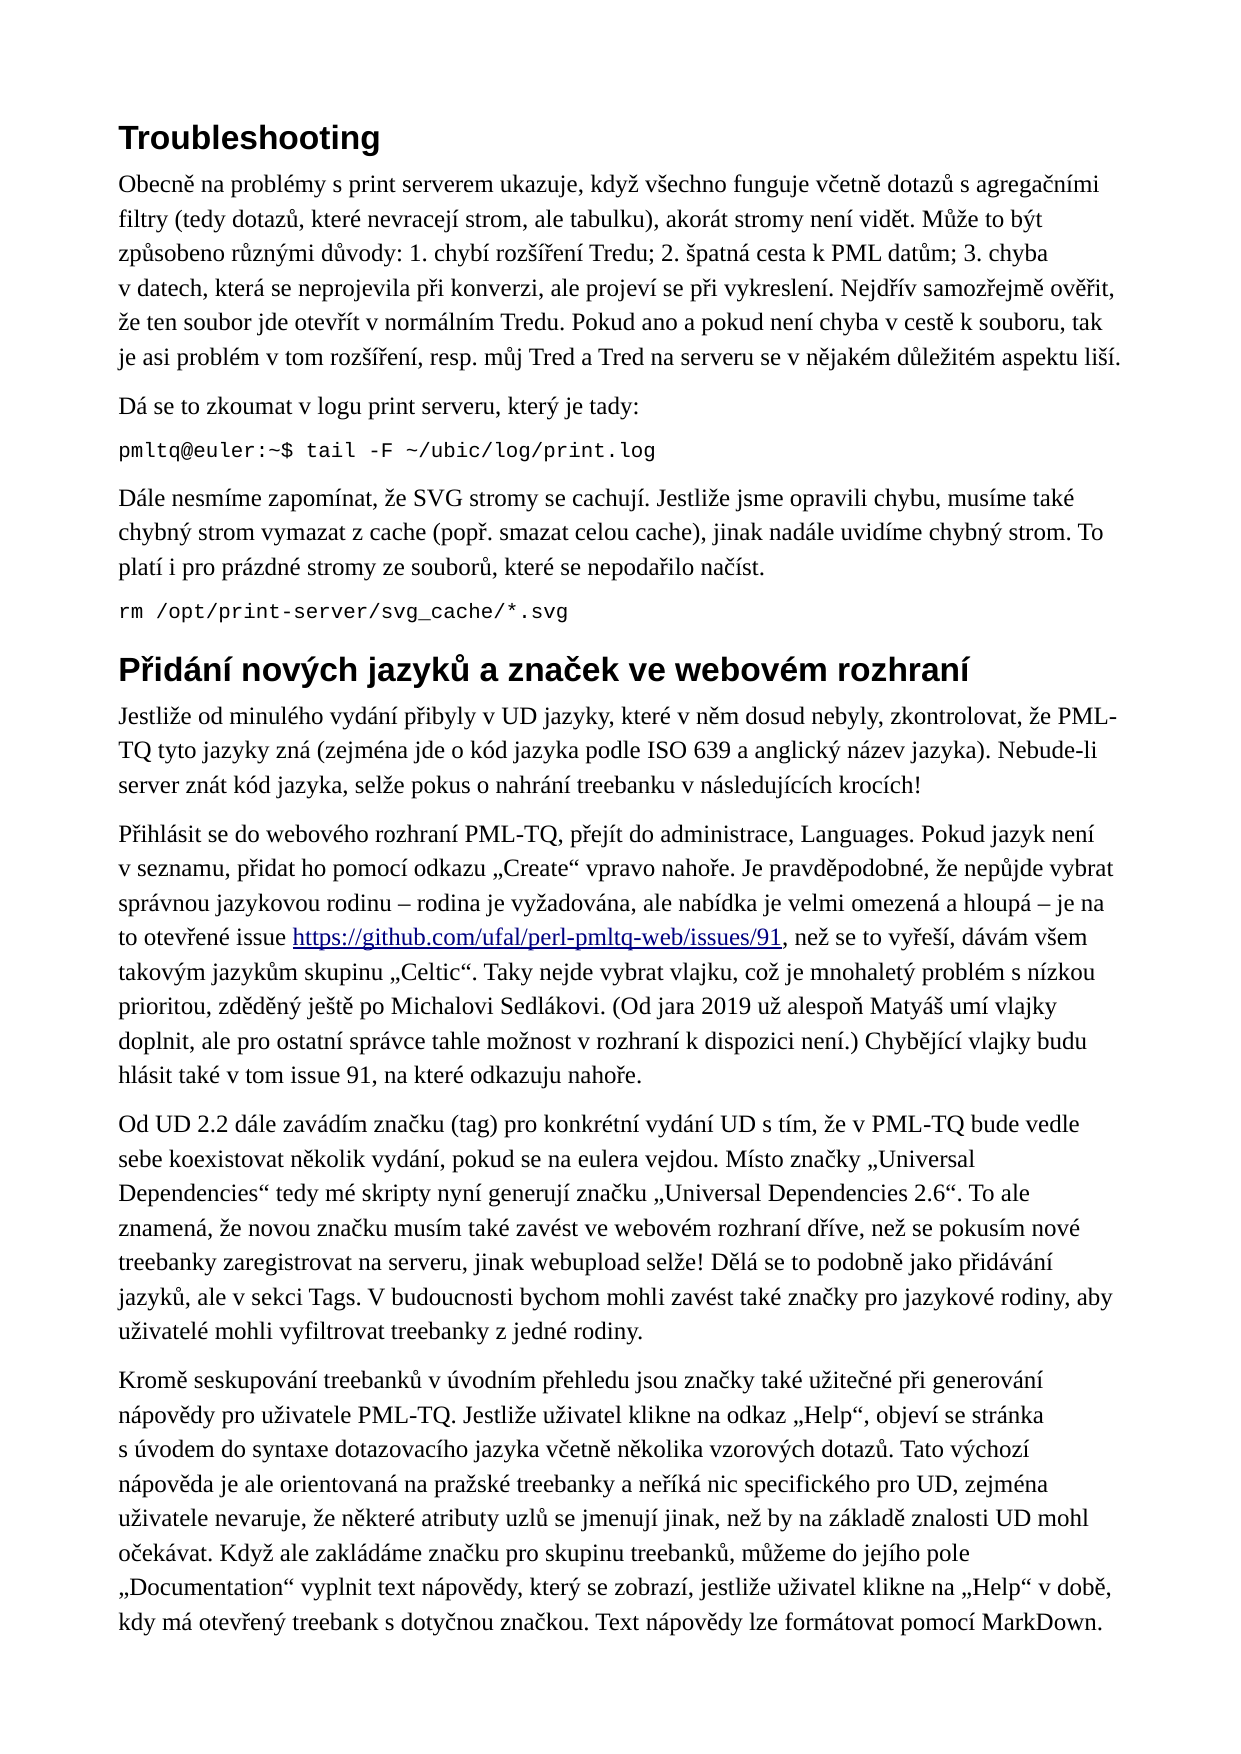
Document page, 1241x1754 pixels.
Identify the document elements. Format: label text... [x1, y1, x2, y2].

subtitle Přidání nových jazyků a značek ve webovém rozhraní [118, 650, 1122, 688]
text pmltq@euler:~$ tail -F ~/ubic/log/print.log [118, 440, 1122, 463]
text rm /opt/print-server/svg_cache/*.svg [118, 601, 1122, 624]
subtitle Troubleshooting [118, 118, 1122, 157]
text Obecně na problémy s print serverem ukazuje, když všechno funguje včetně dotazů s agregačními filtry (tedy dotazů, které nevracejí strom, ale tabulku), akorát stromy není vidět. Může to být způsobeno různými důvody: 1. chybí rozšíření Tredu; 2. špatná cesta k PML datům; 3. chyba v datech, která se neprojevila při konverzi, ale projeví se při vykreslení. Nejdřív samozřejmě ověřit, že ten soubor jde otevřít v normálním Tredu. Pokud ano a pokud není chyba v cestě k souboru, tak je asi problém v tom rozšíření, resp. můj Tred a Tred na serveru se v nějakém důležitém aspektu liší. [118, 169, 1122, 370]
text Kromě seskupování treebanků v úvodním přehledu jsou značky také užitečné při generování nápovědy pro uživatele PML-TQ. Jestliže uživatel klikne na odkaz „Help“, objeví se stránka s úvodem do syntaxe dotazovacího jazyka včetně několika vzorových dotazů. Tato výchozí nápověda je ale orientovaná na pražské treebanky a neříká nic specifického pro UD, zejména uživatele nevaruje, že některé atributy uzlů se jmenují jinak, než by na základě znalosti UD mohl očekávat. Když ale zakládáme značku pro skupinu treebanků, můžeme do jejího pole „Documentation“ vyplnit text nápovědy, který se zobrazí, jestliže uživatel klikne na „Help“ v době, kdy má otevřený treebank s dotyčnou značkou. Text nápovědy lze formátovat pomocí MarkDown. [118, 1365, 1122, 1636]
text Od UD 2.2 dále zavádím značku (tag) pro konkrétní vydání UD s tím, že v PML-TQ bude vedle sebe koexistovat několik vydání, pokud se na eulera vejdou. Místo značky „Universal Dependencies“ tedy mé skripty nyní generují značku „Universal Dependencies 2.6“. To ale znamená, že novou značku musím také zavést ve webovém rozhraní dříve, než se pokusím nové treebanky zaregistrovat na serveru, jinak webupload selže! Dělá se to podobně jako přidávání jazyků, ale v sekci Tags. V budoucnosti bychom mohli zavést také značky pro jazykové rodiny, aby uživatelé mohli vyfiltrovat treebanky z jedné rodiny. [118, 1109, 1122, 1345]
text Přihlásit se do webového rozhraní PML-TQ, přejít do administrace, Languages. Pokud jazyk není v seznamu, přidat ho pomocí odkazu „Create“ vpravo nahoře. Je pravděpodobné, že nepůjde vybrat správnou jazykovou rodinu – rodina je vyžadována, ale nabídka je velmi omezená a hloupá – je na to otevřené issue https://github.com/ufal/perl-pmltq-web/issues/91, než se to vyřeší, dávám všem takovým jazykům skupinu „Celtic“. Taky nejde vybrat vlajku, což je mnohaletý problém s nízkou prioritou, zděděný ještě po Michalovi Sedlákovi. (Od jara 2019 už alespoň Matyáš umí vlajky doplnit, ale pro ostatní správce tahle možnost v rozhraní k dispozici není.) Chybějící vlajky budu hlásit také v tom issue 91, na které odkazuju nahoře. [118, 819, 1122, 1089]
text Dále nesmíme zapomínat, že SVG stromy se cachují. Jestliže jsme opravili chybu, musíme také chybný strom vymazat z cache (popř. smazat celou cache), jinak nadále uvidíme chybný strom. To platí i pro prázdné stromy ze souborů, které se nepodařilo načíst. [118, 483, 1122, 580]
text Jestliže od minulého vydání přibyly v UD jazyky, které v něm dosud nebyly, zkontrolovat, že PML-TQ tyto jazyky zná (zejména jde o kód jazyka podle ISO 639 a anglický název jazyka). Nebude-li server znát kód jazyka, selže pokus o nahrání treebanku v následujících krocích! [118, 701, 1122, 799]
text Dá se to zkoumat v logu print serveru, který je tady: [118, 391, 1122, 419]
